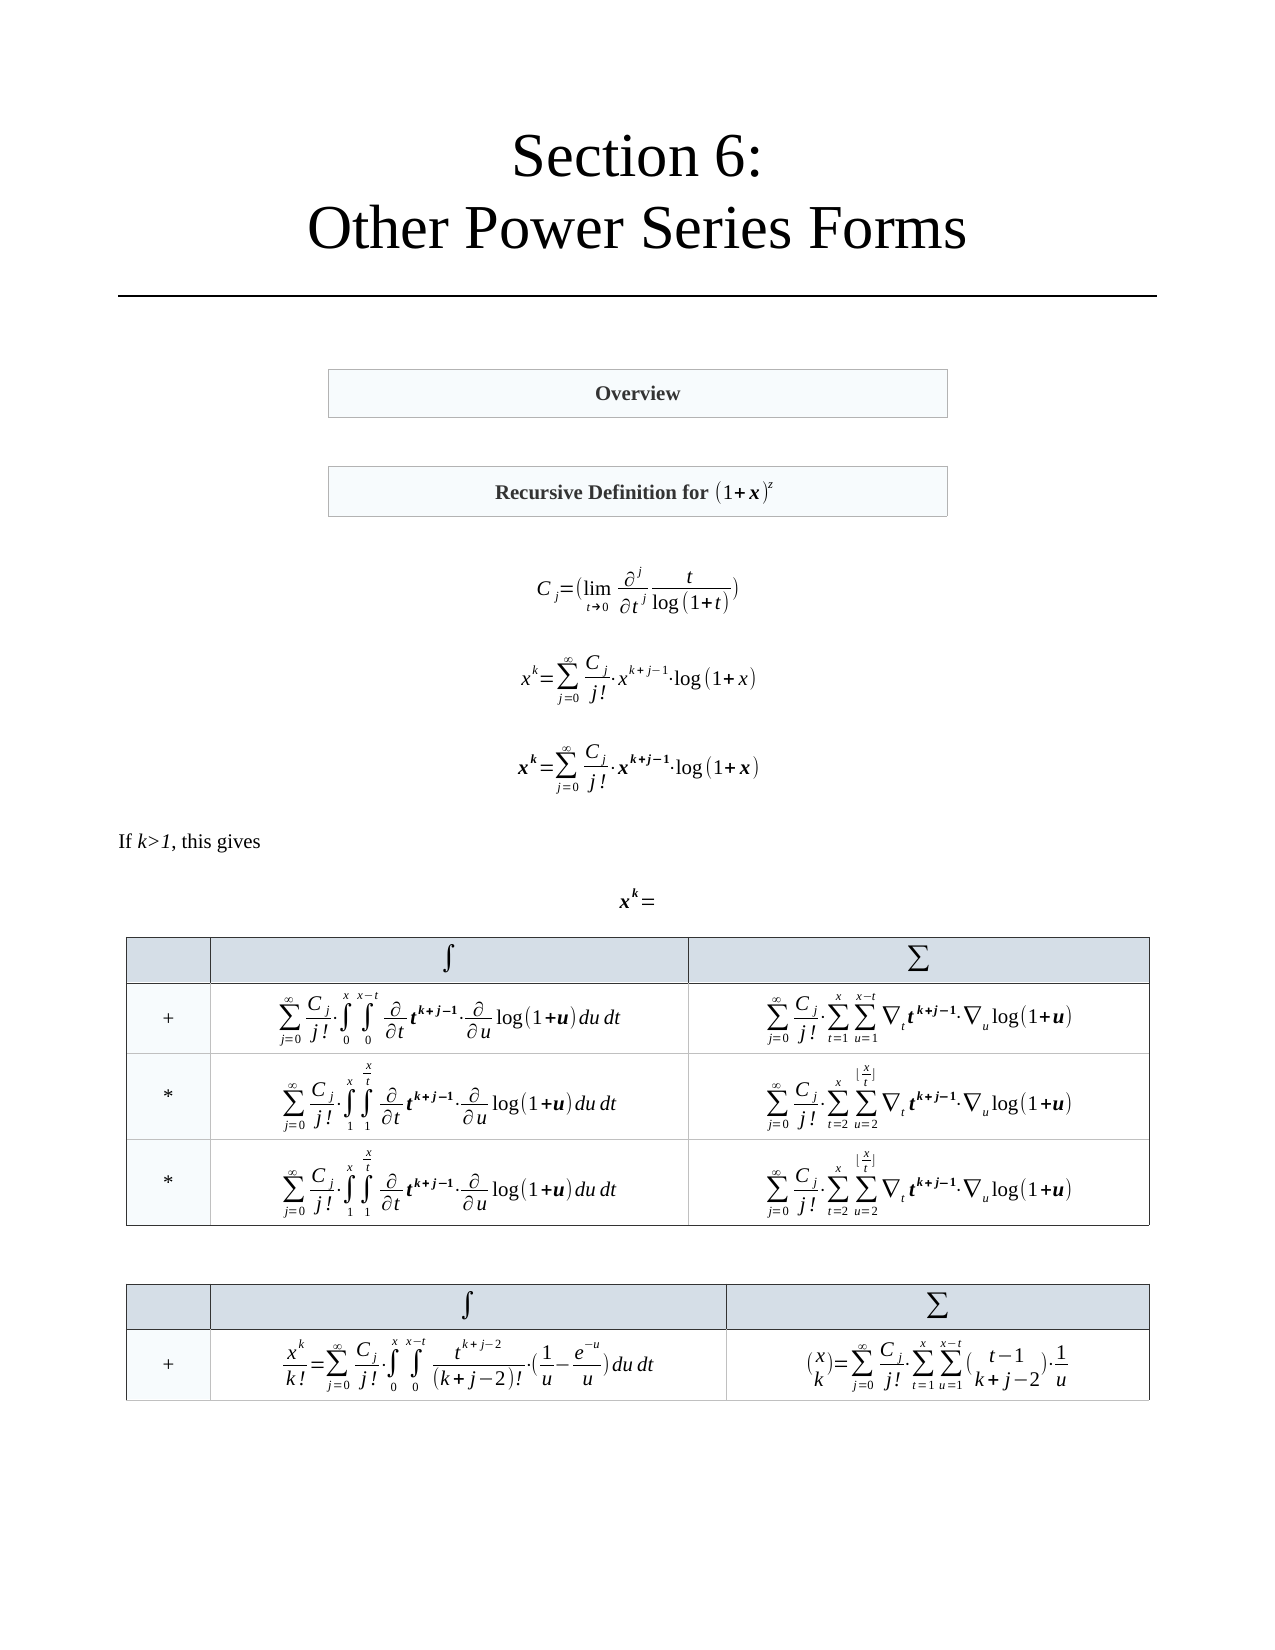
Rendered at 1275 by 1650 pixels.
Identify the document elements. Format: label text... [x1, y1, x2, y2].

table_header [211, 1285, 726, 1329]
table_cell [689, 1054, 1149, 1139]
table_header [127, 938, 210, 982]
table_header [211, 938, 688, 982]
table_cell [727, 1330, 1149, 1399]
table_cell [211, 1330, 726, 1399]
table_cell [211, 1140, 688, 1225]
table_header [689, 938, 1149, 982]
text Overview [329, 370, 947, 417]
table_cell [689, 984, 1149, 1053]
table_cell * [127, 1054, 210, 1139]
table_cell [689, 1140, 1149, 1225]
table_header [727, 1285, 1149, 1329]
table_cell [211, 1054, 688, 1139]
table_cell + [127, 1330, 210, 1399]
table_cell + [127, 984, 210, 1053]
text Recursive Definition for [329, 467, 947, 516]
text Section 6: [118, 118, 1157, 190]
text If k>1, this gives [118, 828, 1157, 853]
table_cell * [127, 1140, 210, 1225]
text Other Power Series Forms [118, 190, 1157, 262]
table_cell [211, 984, 688, 1053]
table_header [127, 1285, 210, 1329]
